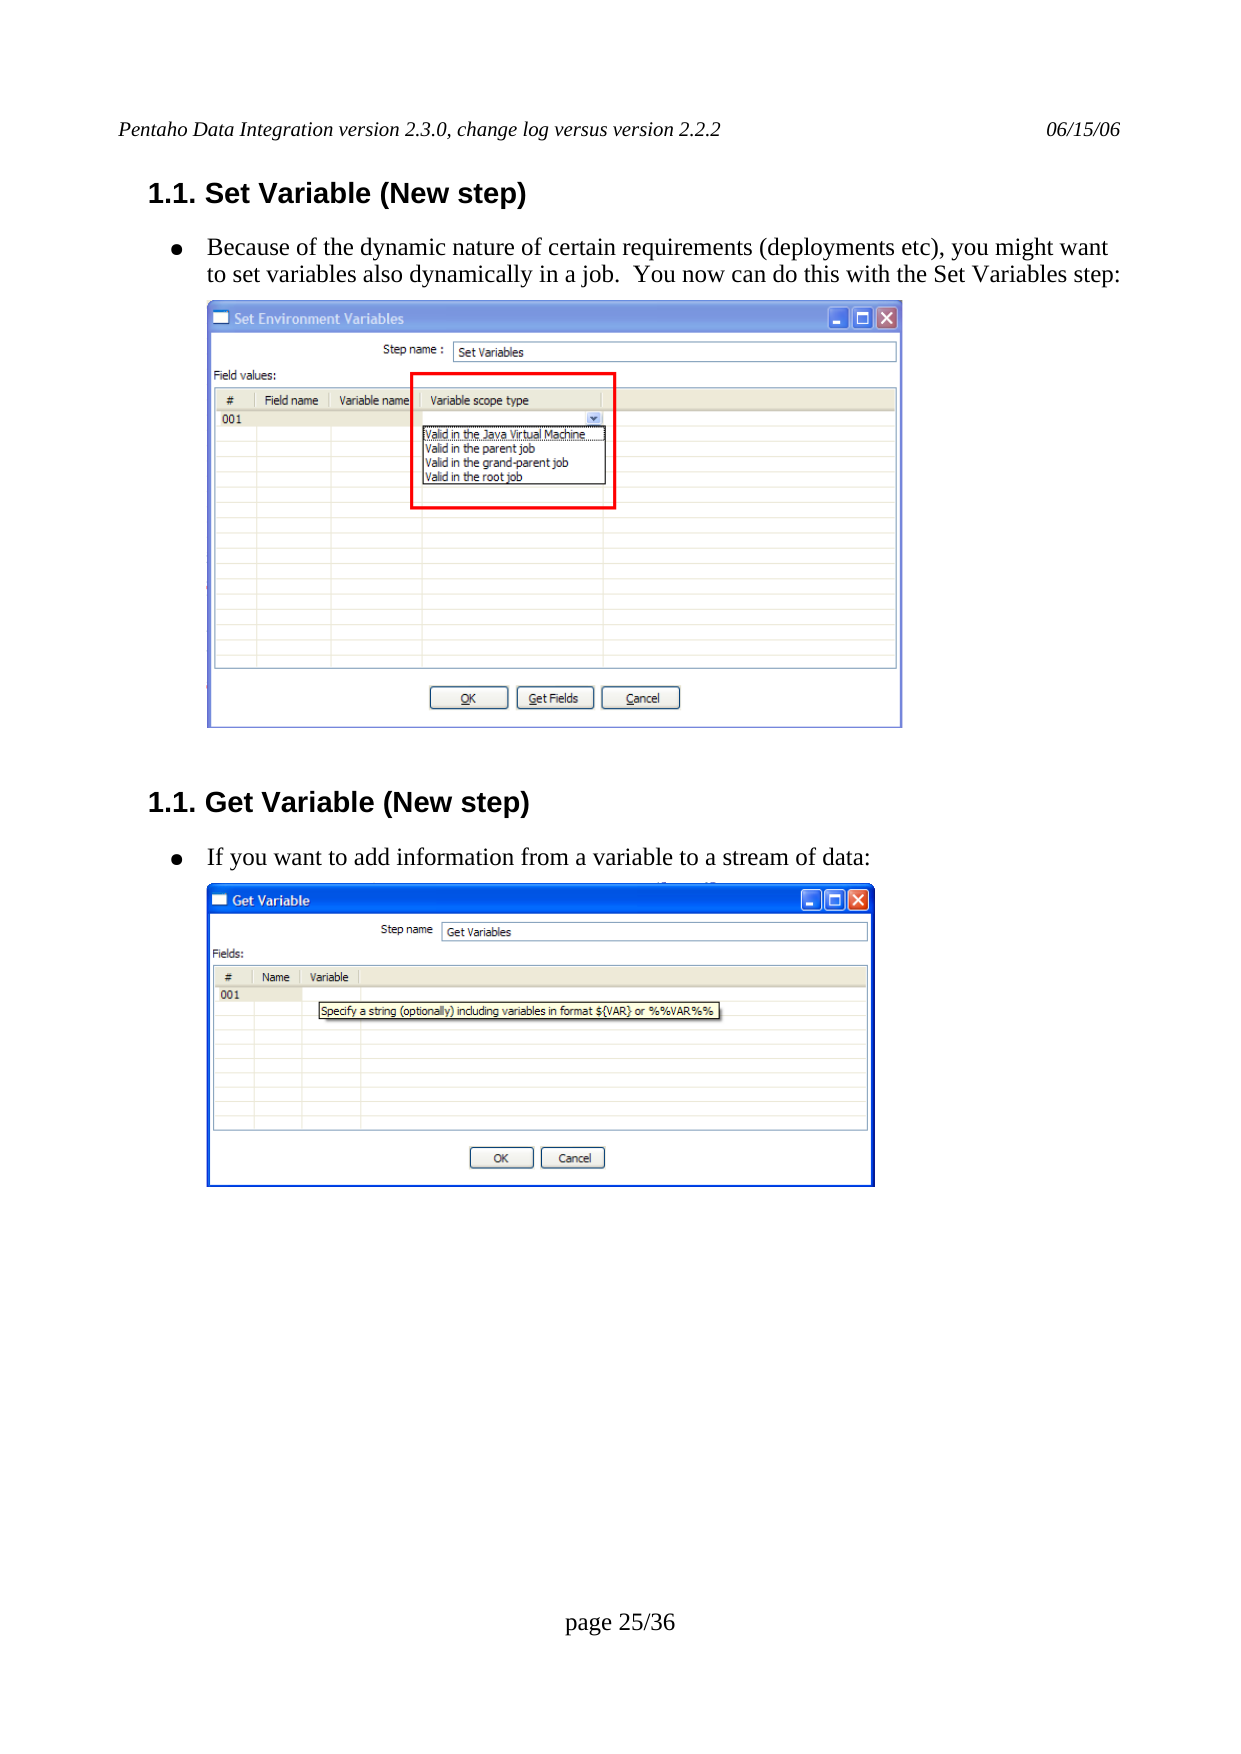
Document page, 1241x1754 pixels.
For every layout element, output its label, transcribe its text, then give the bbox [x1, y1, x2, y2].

subtitle Get Variable (New step) [148, 786, 1122, 819]
list If you want to add information from a variable to a stream of data: [207, 843, 1122, 870]
subtitle Set Variable (New step) [148, 177, 1122, 209]
list Because of the dynamic nature of certain requirements (deployments etc), you might want to set variables also dynamically in a job. You now can do this with the Set Variables step: [207, 233, 1122, 288]
